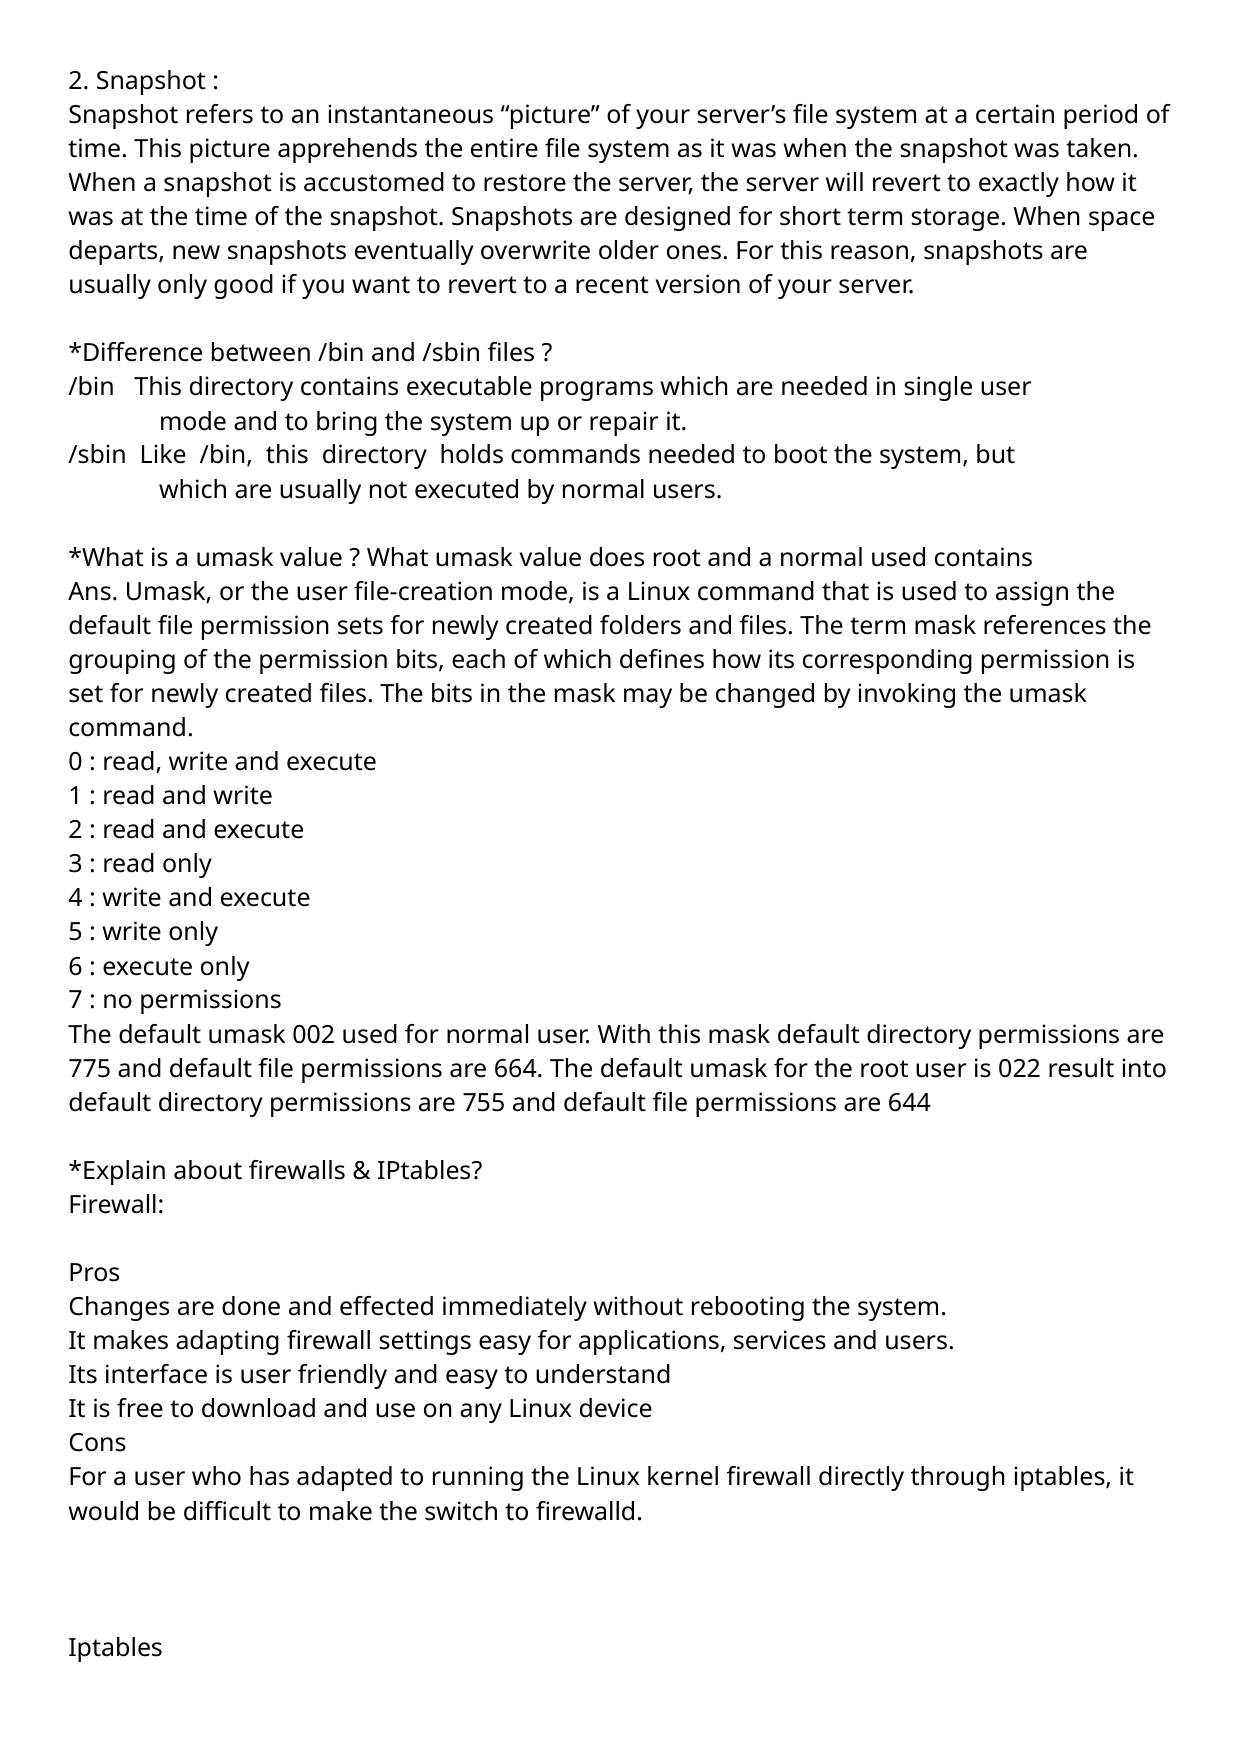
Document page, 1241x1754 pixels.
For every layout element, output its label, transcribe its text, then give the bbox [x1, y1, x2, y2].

text /bin This directory contains executable programs which are needed in single user [68, 369, 1173, 403]
text 2. Snapshot : [68, 62, 1173, 97]
text 6 : execute only [68, 948, 1173, 982]
text 1 : read and write [68, 778, 1173, 812]
text 0 : read, write and execute [68, 744, 1173, 778]
text Ans. Umask, or the user file-creation mode, is a Linux command that is used to assign the default file permission sets for newly created folders and files. The term mask references the grouping of the permission bits, each of which defines how its corresponding permission is set for newly created files. The bits in the mask may be changed by invoking the umask command. [68, 573, 1173, 744]
text Cons [68, 1425, 1173, 1459]
text 4 : write and execute [68, 880, 1173, 914]
text *Explain about firewalls & IPtables? [68, 1152, 1173, 1187]
text For a user who has adapted to running the Linux kernel firewall directly through iptables, it would be difficult to make the switch to firewalld. [68, 1459, 1173, 1527]
text which are usually not executed by normal users. [68, 471, 1173, 505]
text *What is a umask value ? What umask value does root and a normal used contains [68, 539, 1173, 573]
text It is free to download and use on any Linux device [68, 1391, 1173, 1425]
text 3 : read only [68, 846, 1173, 880]
text /sbin Like /bin, this directory holds commands needed to boot the system, but [68, 437, 1173, 471]
text The default umask 002 used for normal user. With this mask default directory permissions are 775 and default file permissions are 664. The default umask for the root user is 022 result into default directory permissions are 755 and default file permissions are 644 [68, 1016, 1173, 1118]
text 7 : no permissions [68, 982, 1173, 1016]
text mode and to bring the system up or repair it. [68, 403, 1173, 437]
text Pros [68, 1255, 1173, 1289]
text Its interface is user friendly and easy to understand [68, 1357, 1173, 1391]
text Changes are done and effected immediately without rebooting the system. [68, 1289, 1173, 1323]
text Iptables [68, 1629, 1173, 1663]
text 2 : read and execute [68, 812, 1173, 846]
text Firewall: [68, 1187, 1173, 1221]
text *Difference between /bin and /sbin files ? [68, 335, 1173, 369]
text 5 : write only [68, 914, 1173, 948]
text Snapshot refers to an instantaneous “picture” of your server’s file system at a certain period of time. This picture apprehends the entire file system as it was when the snapshot was taken. When a snapshot is accustomed to restore the server, the server will revert to exactly how it was at the time of the snapshot. Snapshots are designed for short term storage. When space departs, new snapshots eventually overwrite older ones. For this reason, snapshots are usually only good if you want to revert to a recent version of your server. [68, 97, 1173, 301]
text It makes adapting firewall settings easy for applications, services and users. [68, 1323, 1173, 1357]
